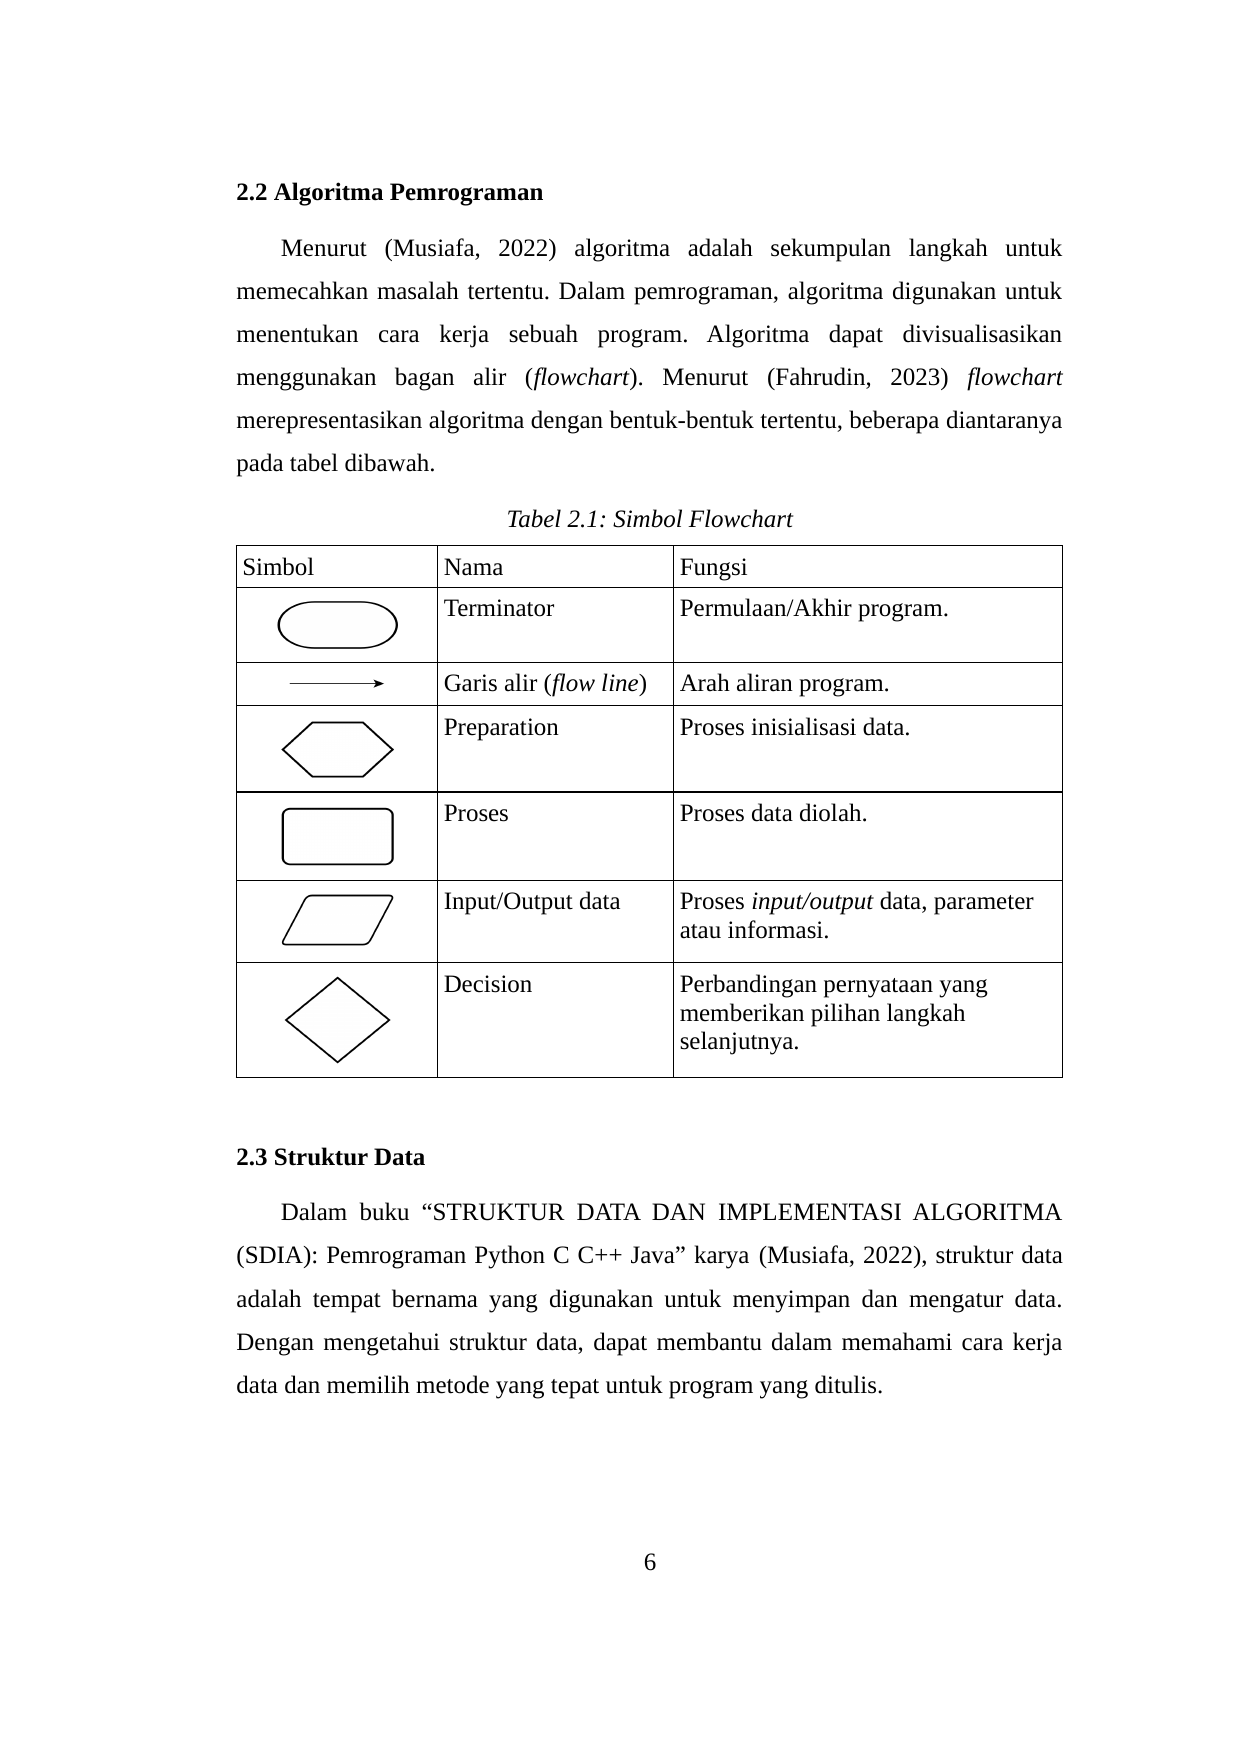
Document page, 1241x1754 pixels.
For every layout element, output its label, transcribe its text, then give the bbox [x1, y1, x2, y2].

picture [266, 593, 409, 656]
subtitle Struktur Data [236, 1142, 1063, 1171]
table_cell [237, 706, 437, 791]
text Menurut (Musiafa, 2022) algoritma adalah sekumpulan langkah untuk memecahkan masalah tertentu. Dalam pemrograman, algoritma digunakan untuk menentukan cara kerja sebuah program. Algoritma dapat divisualisasikan menggunakan bagan alir (flowchart). Menurut (Fahrudin, 2023) flowchart merepresentasikan algoritma dengan bentuk-bentuk tertentu, beberapa diantaranya pada tabel dibawah. [236, 233, 1063, 477]
picture [269, 668, 405, 700]
table_cell Garis alir (flow line) [438, 663, 673, 705]
picture [270, 712, 404, 786]
subtitle Algoritma Pemrograman [236, 177, 1063, 206]
table_cell Preparation [438, 706, 673, 791]
table_cell Terminator [438, 588, 673, 662]
table_header Fungsi [674, 546, 1062, 587]
table_cell [237, 963, 437, 1077]
text Tabel 2.1: Simbol Flowchart [236, 504, 1063, 533]
table_cell [237, 588, 437, 662]
table_cell [237, 793, 437, 879]
table_cell Proses inisialisasi data. [674, 706, 1062, 791]
table_header Simbol [237, 546, 437, 587]
table_cell Input/Output data [438, 881, 673, 962]
picture [270, 798, 404, 874]
table_cell Perbandingan pernyataan yang memberikan pilihan langkah selanjutnya. [674, 963, 1062, 1077]
table_cell Arah aliran program. [674, 663, 1062, 705]
picture [271, 886, 403, 953]
table_header Nama [438, 546, 673, 587]
table_cell Proses data diolah. [674, 793, 1062, 879]
table_cell [237, 881, 437, 962]
table_cell Proses input/output data, parameter atau informasi. [674, 881, 1062, 962]
table_cell Permulaan/Akhir program. [674, 588, 1062, 662]
picture [274, 968, 400, 1071]
table_cell Decision [438, 963, 673, 1077]
text Dalam buku “STRUKTUR DATA DAN IMPLEMENTASI ALGORITMA (SDIA): Pemrograman Python C C++ Java” karya (Musiafa, 2022), struktur data adalah tempat bernama yang digunakan untuk menyimpan dan mengatur data. Dengan mengetahui struktur data, dapat membantu dalam memahami cara kerja data dan memilih metode yang tepat untuk program yang ditulis. [236, 1197, 1063, 1399]
table_cell Proses [438, 793, 673, 879]
table_cell [237, 663, 437, 705]
